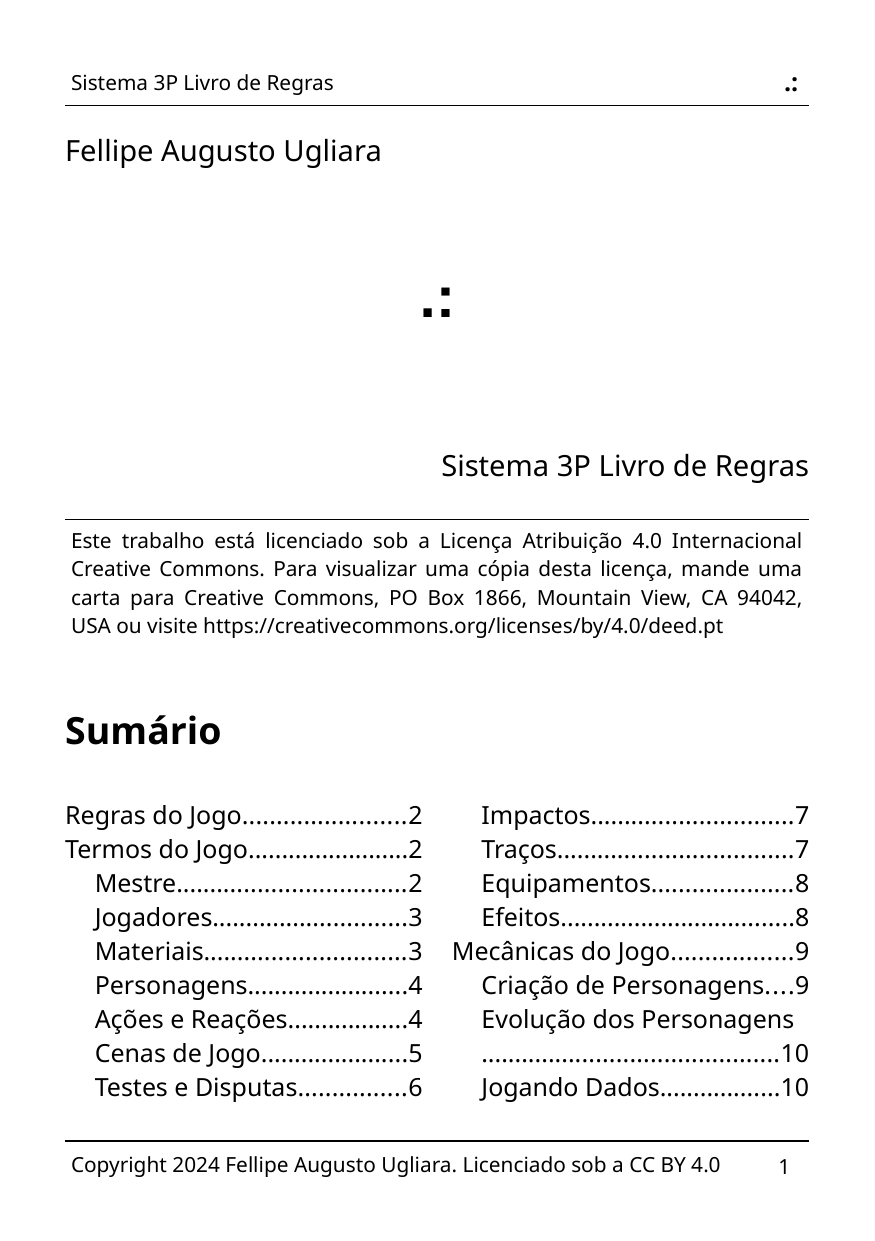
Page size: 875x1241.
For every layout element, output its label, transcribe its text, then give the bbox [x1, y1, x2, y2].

text Cenas de Jogo 5 [94, 1036, 422, 1070]
text Materiais 3 [94, 934, 422, 968]
text Equipamentos 8 [481, 866, 809, 900]
text Criação de Personagens 9 [481, 968, 809, 1002]
table_header Este trabalho está licenciado sob a Licença Atribuição 4.0 Internacional Creative Commons. Para visualizar uma cópia desta licença, mande uma carta para Creative Commons, PO Box 1866, Mountain View, CA 94042, USA ou visite https://creativecommons.org/licenses/by/4.0/deed.pt [65, 520, 809, 646]
text Sistema 3P Livro de Regras [65, 445, 809, 484]
text Testes e Disputas 6 [94, 1070, 422, 1104]
text Ações e Reações 4 [94, 1002, 422, 1036]
text Fellipe Augusto Ugliara [65, 130, 809, 170]
text Mecânicas do Jogo 9 [452, 934, 809, 968]
subtitle Sumário [65, 704, 809, 785]
text Impactos 7 [481, 798, 809, 832]
text Jogando Dados 10 [481, 1070, 809, 1104]
text Personagens 4 [94, 968, 422, 1002]
text Evolução dos Personagens 10 [481, 1002, 809, 1070]
text Regras do Jogo 2 [65, 798, 422, 832]
text Efeitos 8 [481, 900, 809, 934]
text Jogadores 3 [94, 900, 422, 934]
text Mestre 2 [94, 866, 422, 900]
title .: [65, 263, 809, 330]
text Termos do Jogo 2 [65, 832, 422, 866]
text Traços 7 [481, 832, 809, 866]
